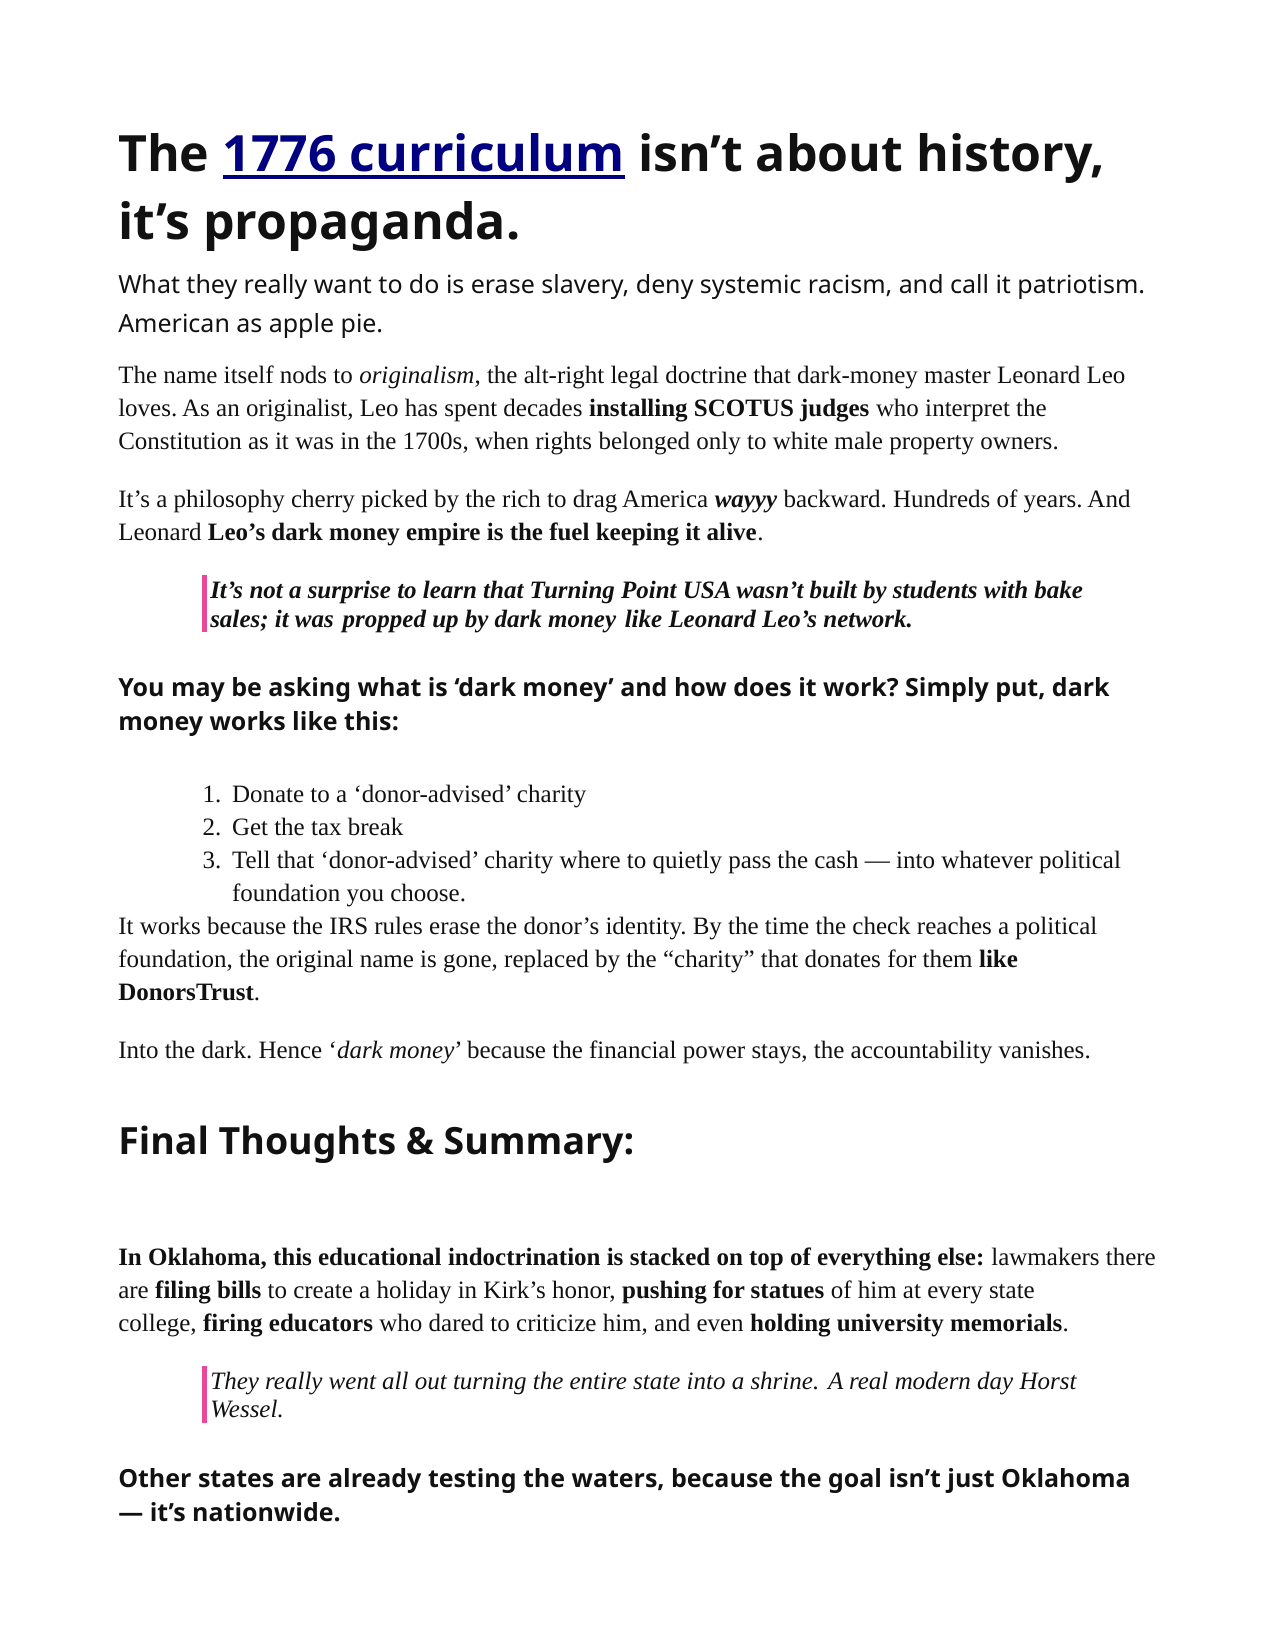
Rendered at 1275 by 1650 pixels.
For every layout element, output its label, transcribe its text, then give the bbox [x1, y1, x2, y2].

subtitle The 1776 curriculum isn’t about history, it’s propaganda. [118, 118, 1157, 254]
text It works because the IRS rules erase the donor’s identity. By the time the check reaches a political foundation, the original name is gone, replaced by the “charity” that donates for them like DonorsTrust. [118, 911, 1157, 1006]
text What they really want to do is erase slavery, deny systemic racism, and call it patriotism. American as apple pie. [118, 267, 1157, 340]
text They really went all out turning the entire state into a shrine. A real modern day Horst Wessel. [207, 1366, 1098, 1423]
list Get the tax break [202, 812, 1157, 841]
list Donate to a ‘donor-advised’ charity [202, 779, 1157, 808]
subtitle You may be asking what is ‘dark money’ and how does it work? Simply put, dark money works like this: [118, 670, 1157, 738]
text Into the dark. Hence ‘dark money’ because the financial power stays, the accountability vanishes. [118, 1035, 1157, 1064]
text It’s a philosophy cherry picked by the rich to drag America wayyy backward. Hundreds of years. And Leonard Leo’s dark money empire is the fuel keeping it alive. [118, 484, 1157, 546]
subtitle Final Thoughts & Summary: [118, 1114, 1157, 1165]
text In Oklahoma, this educational indoctrination is stacked on top of everything else: lawmakers there are filing bills to create a holiday in Kirk’s honor, pushing for statues of him at every state college, firing educators who dared to criticize him, and even holding university memorials. [118, 1242, 1157, 1337]
list Tell that ‘donor-advised’ charity where to quietly pass the cash — into whatever political foundation you choose. [202, 845, 1157, 907]
text It’s not a surprise to learn that Turning Point USA wasn’t built by students with bake sales; it was propped up by dark money like Leonard Leo’s network. [207, 575, 1098, 632]
text The name itself nods to originalism, the alt-right legal doctrine that dark-money master Leonard Leo loves. As an originalist, Leo has spent decades installing SCOTUS judges who interpret the Constitution as it was in the 1700s, when rights belonged only to white male property owners. [118, 360, 1157, 454]
subtitle Other states are already testing the waters, because the goal isn’t just Oklahoma — it’s nationwide. [118, 1461, 1157, 1529]
